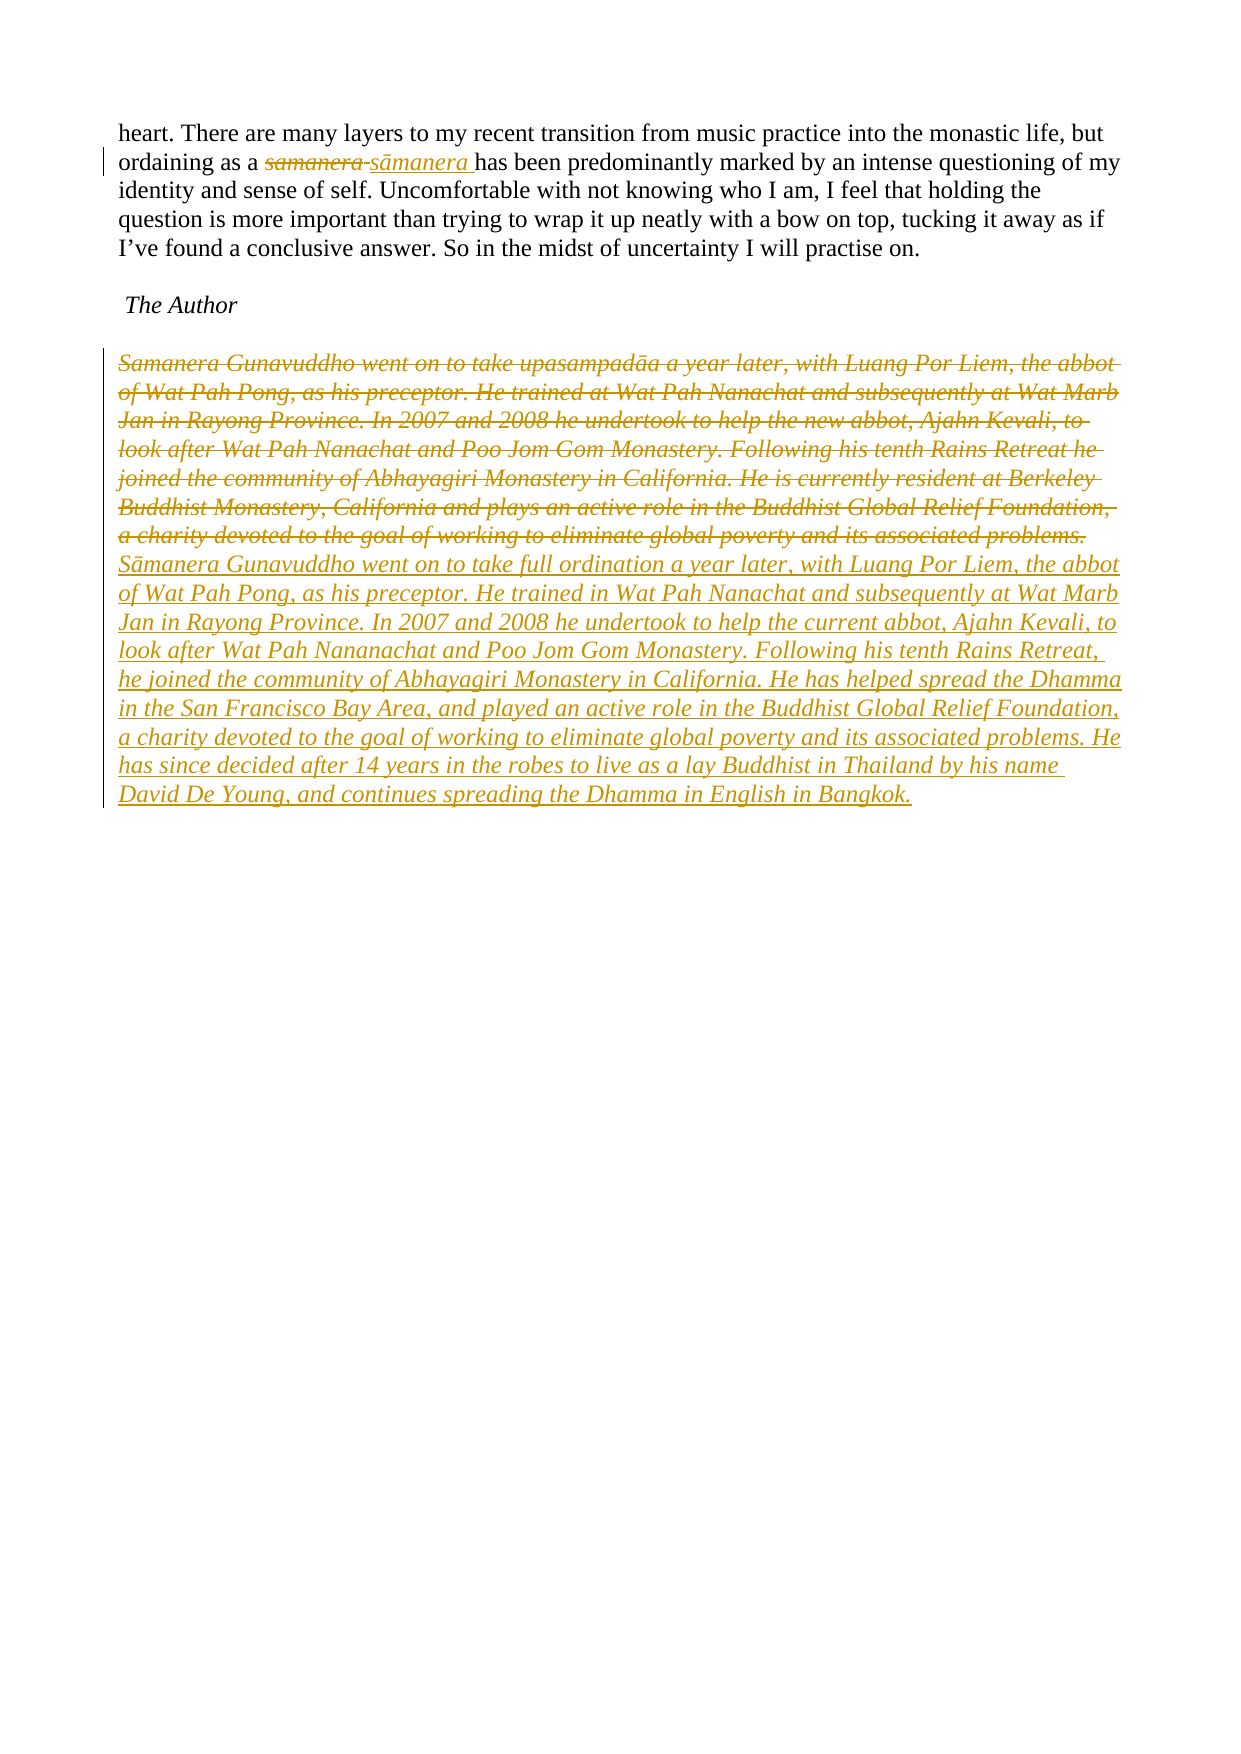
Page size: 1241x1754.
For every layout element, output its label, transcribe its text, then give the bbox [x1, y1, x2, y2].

text ﻿ The Author [118, 291, 1122, 319]
text Sāmanera Gunavuddho went on to take full ordination a year later, with Luang Por Liem, the abbot of Wat Pah Pong, as his preceptor. He trained in Wat Pah Nanachat and subsequently at Wat Marb Jan in Rayong Province. In 2007 and 2008 he undertook to help the current abbot, Ajahn Kevali, to look after Wat Pah Nananachat and Poo Jom Gom Monastery. Following his tenth Rains Retreat, he joined the community of Abhayagiri Monastery in California. He has helped spread the Dhamma [118, 549, 1122, 689]
text in the San Francisco Bay Area, and played an active role in the Buddhist Global Relief Foundation, a charity devoted to the goal of working to eliminate global poverty and its associated problems. He has since decided after 14 years in the robes to live as a lay Buddhist in Thailand by his name David De Young, and continues spreading the Dhamma in English in Bangkok. [118, 691, 1122, 808]
text heart. There are many layers to my recent transition from music practice into the monastic life, but ordaining as a sāmanera has been predominantly marked by an intense questioning of my identity and sense of self. Uncomfortable with not knowing who I am, I feel that holding the question is more important than trying to wrap it up neatly with a bow on top, tucking it away as if I’ve found a conclusive answer. So in the midst of uncertainty I will practise on. [118, 118, 1122, 262]
